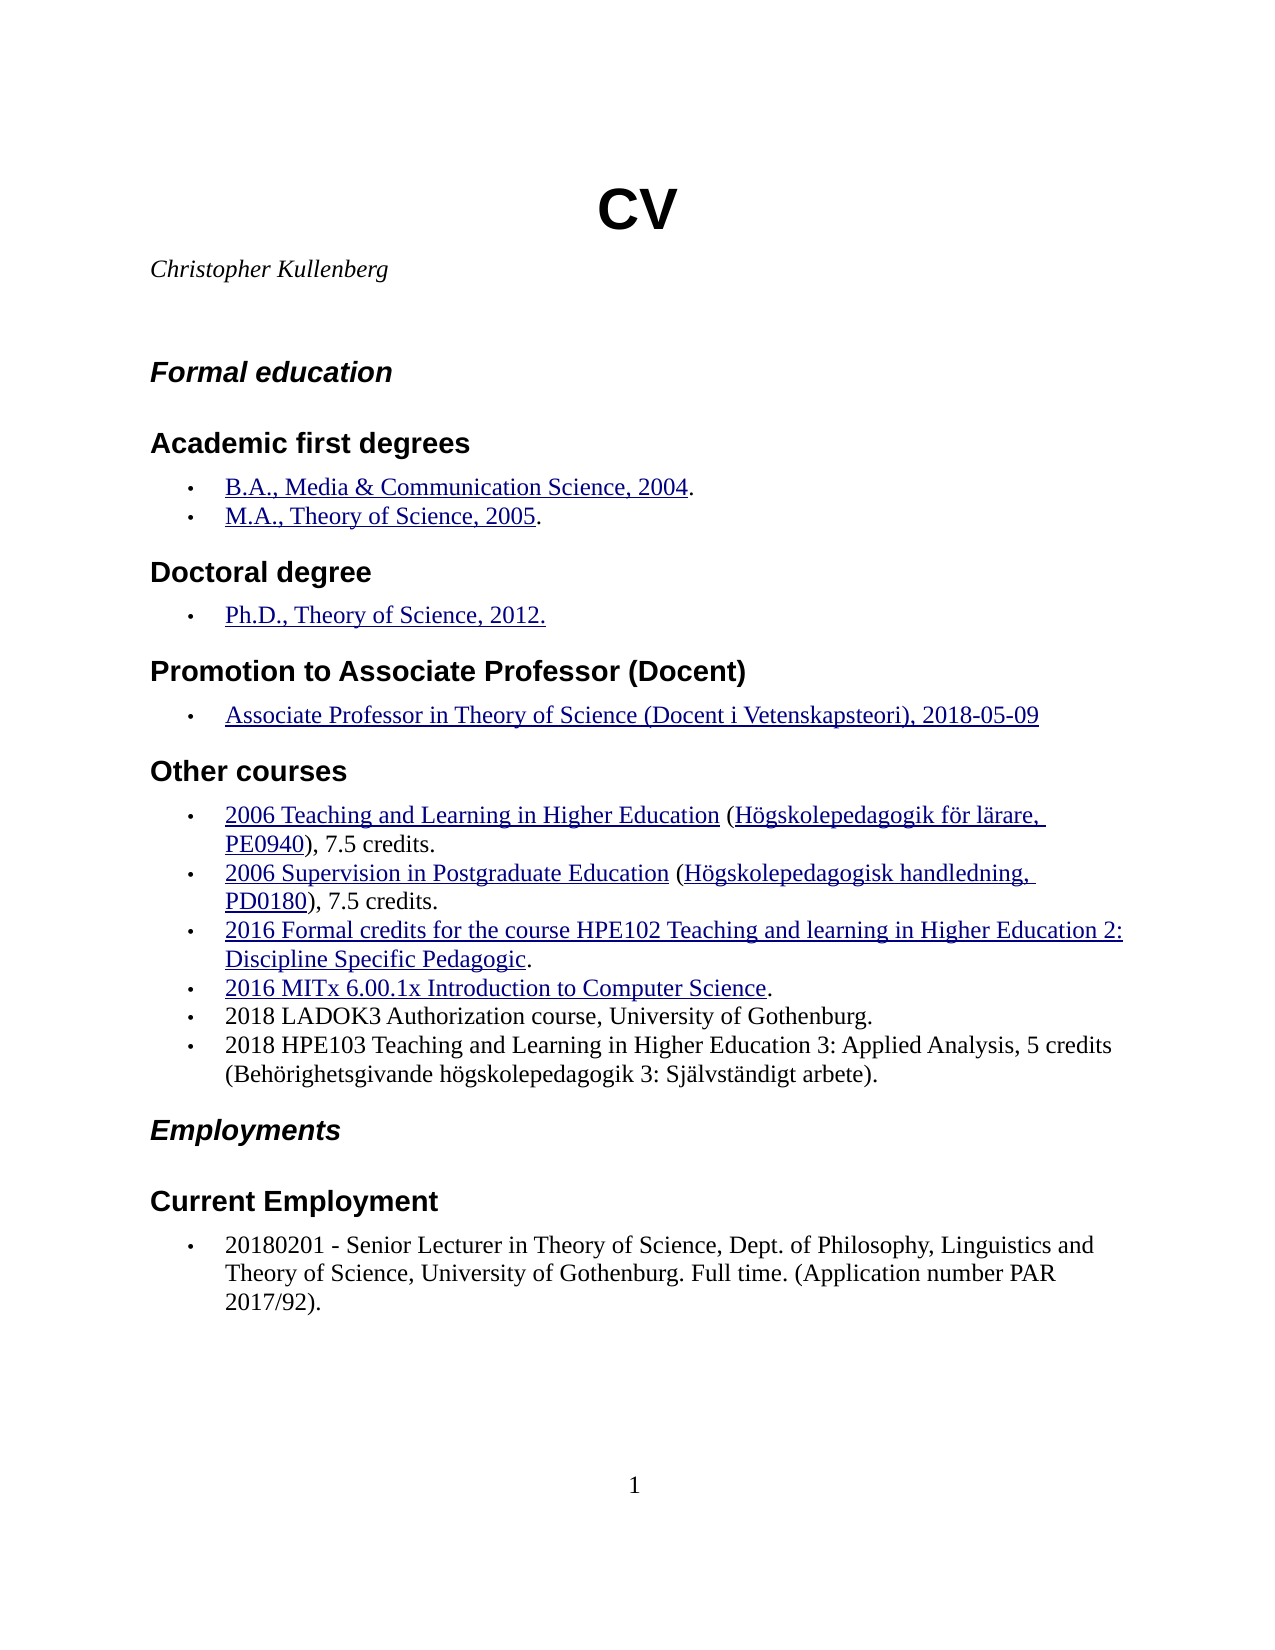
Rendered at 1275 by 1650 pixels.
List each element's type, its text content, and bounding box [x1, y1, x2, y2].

list 2018 LADOK3 Authorization course, University of Gothenburg. [187, 1001, 1125, 1030]
list 20180201 - Senior Lecturer in Theory of Science, Dept. of Philosophy, Linguistics and Theory of Science, University of Gothenburg. Full time. (Application number PAR 2017/92). [187, 1230, 1125, 1316]
list M.A., Theory of Science, 2005. [187, 501, 1125, 529]
subtitle Current Employment [150, 1184, 1125, 1217]
list 2016 MITx 6.00.1x Introduction to Computer Science. [187, 973, 1125, 1001]
list B.A., Media & Communication Science, 2004. [187, 472, 1125, 501]
list Associate Professor in Theory of Science (Docent i Vetenskapsteori), 2018-05-09 [187, 700, 1125, 729]
text Christopher Kullenberg [150, 254, 1125, 283]
subtitle Promotion to Associate Professor (Docent) [150, 654, 1125, 688]
subtitle Academic first degrees [150, 426, 1125, 459]
subtitle Employments [150, 1113, 1125, 1146]
subtitle Other courses [150, 754, 1125, 788]
list 2006 Supervision in Postgraduate Education (Högskolepedagogisk handledning, PD0180), 7.5 credits. [187, 858, 1125, 915]
subtitle Doctoral degree [150, 554, 1125, 588]
subtitle Formal education [150, 355, 1125, 388]
list 2006 Teaching and Learning in Higher Education (Högskolepedagogik för lärare, PE0940), 7.5 credits. [187, 800, 1125, 858]
list 2018 HPE103 Teaching and Learning in Higher Education 3: Applied Analysis, 5 credits (Behörighetsgivande högskolepedagogik 3: Självständigt arbete). [187, 1030, 1125, 1088]
list 2016 Formal credits for the course HPE102 Teaching and learning in Higher Education 2: Discipline Specific Pedagogic. [187, 915, 1125, 973]
list Ph.D., Theory of Science, 2012. [187, 601, 1125, 629]
title CV [150, 175, 1125, 242]
